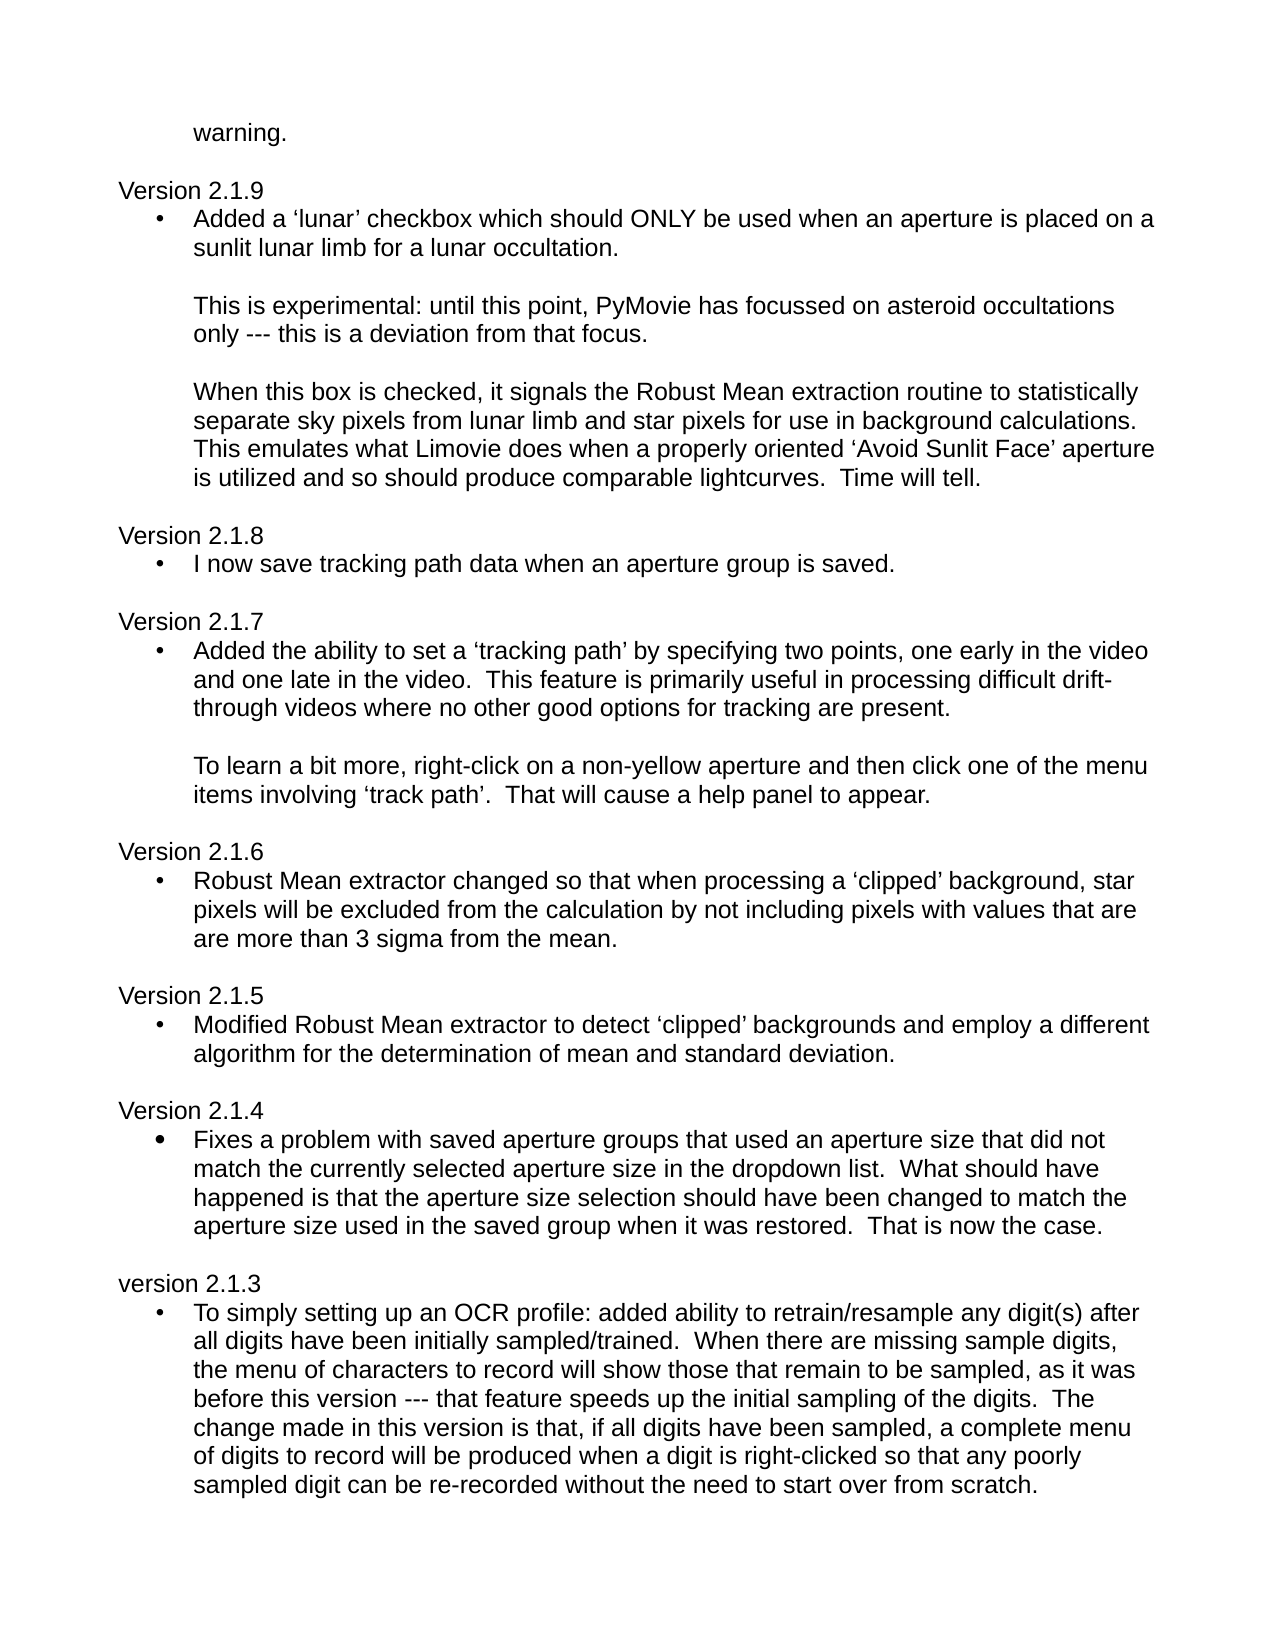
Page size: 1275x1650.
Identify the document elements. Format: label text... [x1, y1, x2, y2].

text Version 2.1.8 [118, 521, 1157, 549]
list Fixes a problem with saved aperture groups that used an aperture size that did not match the currently selected aperture size in the dropdown list. What should have happened is that the aperture size selection should have been changed to match the aperture size used in the saved group when it was restored. That is now the case. [156, 1125, 1157, 1269]
text Version 2.1.7 [118, 607, 1157, 636]
list To simply setting up an OCR profile: added ability to retrain/resample any digit(s) after all digits have been initially sampled/trained. When there are missing sample digits, the menu of characters to record will show those that remain to be sampled, as it was before this version --- that feature speeds up the initial sampling of the digits. The change made in this version is that, if all digits have been sampled, a complete menu of digits to record will be produced when a digit is right-clicked so that any poorly sampled digit can be re-recorded without the need to start over from scratch. [156, 1297, 1157, 1528]
list I now save tracking path data when an aperture group is saved. [156, 549, 1157, 607]
text Version 2.1.9 [118, 176, 1157, 204]
text Version 2.1.4 [118, 1096, 1157, 1125]
list warning. [156, 118, 1157, 176]
text Version 2.1.5 [118, 981, 1157, 1010]
list Added a ‘lunar’ checkbox which should ONLY be used when an aperture is placed on a sunlit lunar limb for a lunar occultation. This is experimental: until this point, PyMovie has focussed on asteroid occultations only --- this is a deviation from that focus. When this box is checked, it signals the Robust Mean extraction routine to statistically separate sky pixels from lunar limb and star pixels for use in background calculations. This emulates what Limovie does when a properly oriented ‘Avoid Sunlit Face’ aperture is utilized and so should produce comparable lightcurves. Time will tell. [156, 204, 1157, 521]
list Modified Robust Mean extractor to detect ‘clipped’ backgrounds and employ a different algorithm for the determination of mean and standard deviation. [156, 1010, 1157, 1096]
text version 2.1.3 [118, 1269, 1157, 1297]
text Version 2.1.6 [118, 837, 1157, 866]
list Added the ability to set a ‘tracking path’ by specifying two points, one early in the video and one late in the video. This feature is primarily useful in processing difficult drift-through videos where no other good options for tracking are present. To learn a bit more, right-click on a non-yellow aperture and then click one of the menu items involving ‘track path’. That will cause a help panel to appear. [156, 636, 1157, 837]
list Robust Mean extractor changed so that when processing a ‘clipped’ background, star pixels will be excluded from the calculation by not including pixels with values that are are more than 3 sigma from the mean. [156, 866, 1157, 981]
